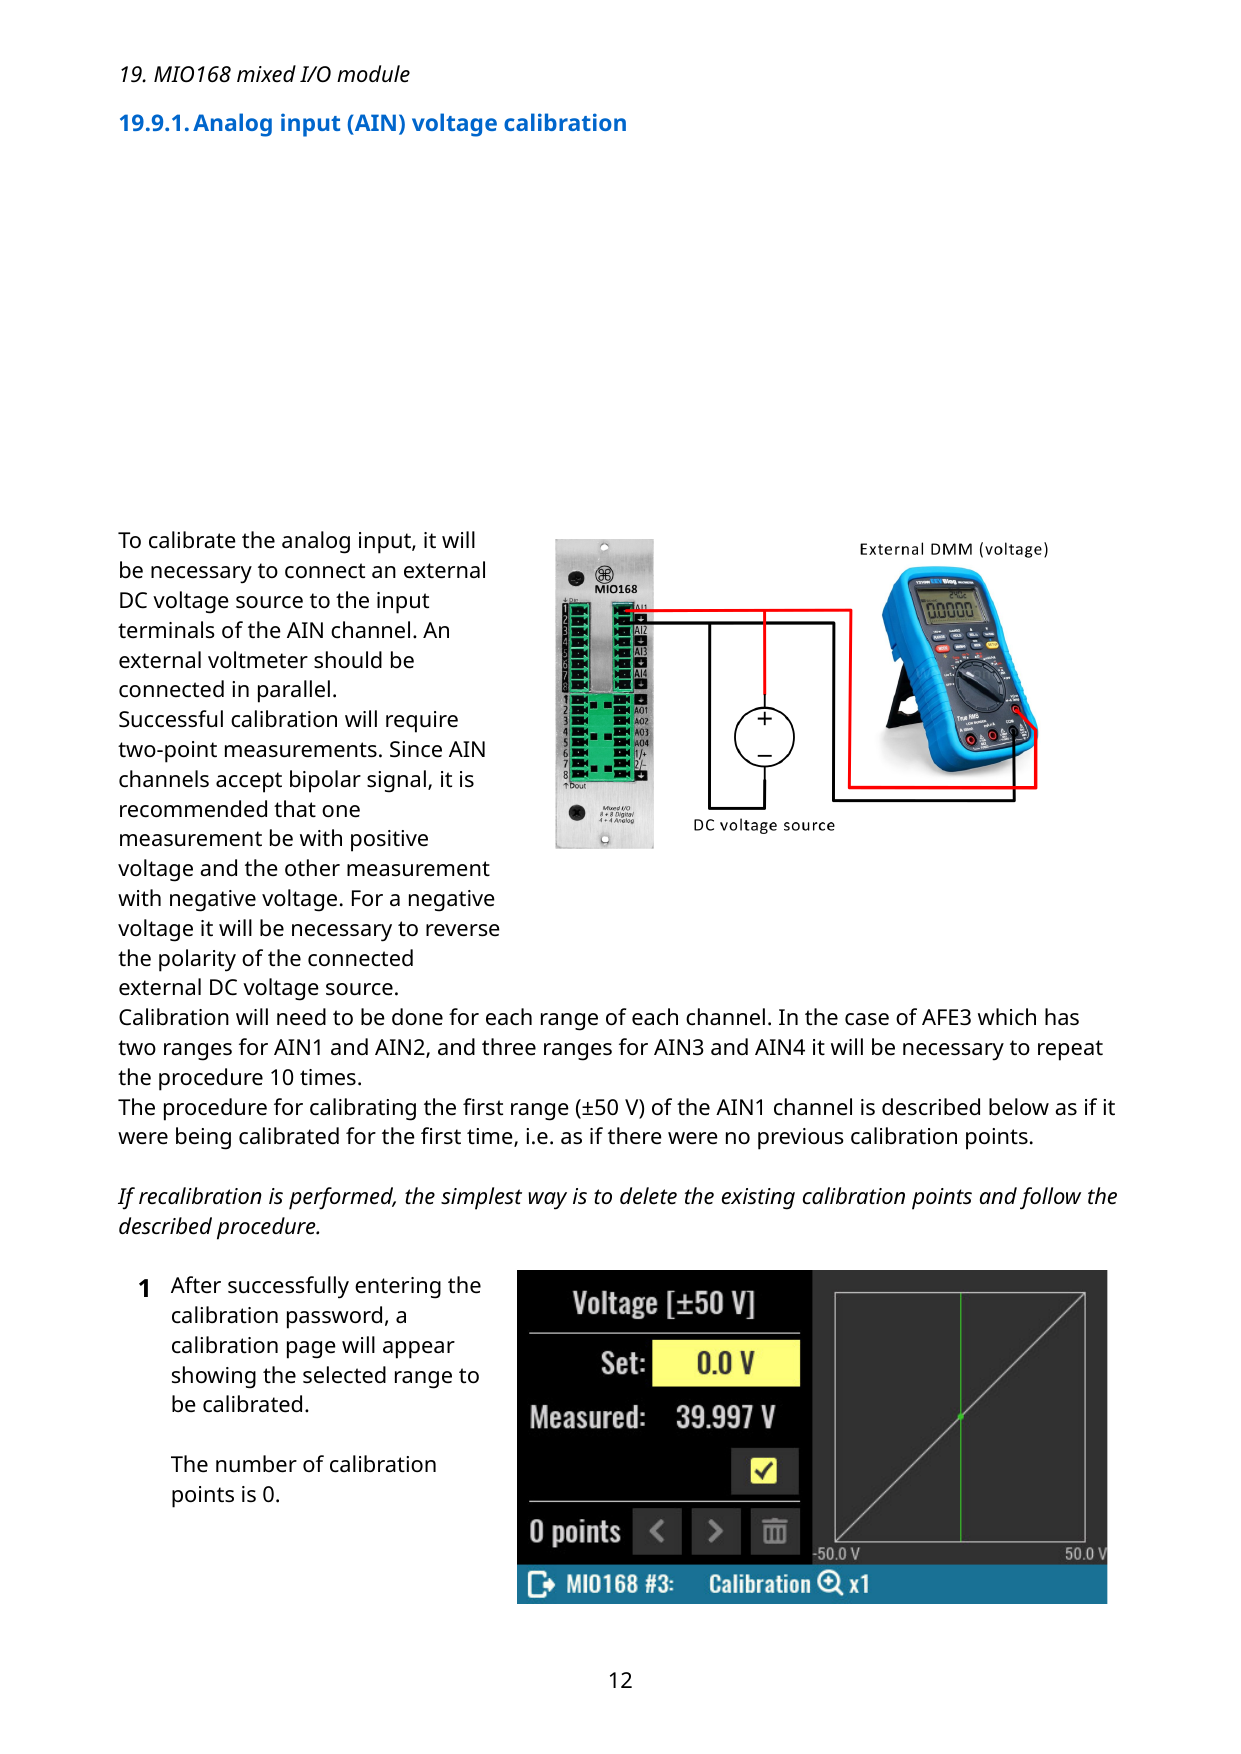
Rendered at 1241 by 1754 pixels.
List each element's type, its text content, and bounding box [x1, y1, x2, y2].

table_header [502, 526, 1122, 1002]
picture [516, 525, 1108, 866]
table_header [503, 1270, 517, 1603]
table_header After successfully entering the calibration password, a calibration page will appear showing the selected range to be calibrated. The number of calibration points is 0. [171, 1270, 503, 1621]
subtitle Analog input (AIN) voltage calibration [118, 107, 1122, 138]
picture [517, 1270, 1108, 1604]
table_header [1108, 1270, 1122, 1603]
text The procedure for calibrating the first range (±50 V) of the AIN1 channel is described below as if it were being calibrated for the first time, i.e. as if there were no previous calibration points. [118, 1092, 1122, 1151]
table_header 1 [118, 1270, 171, 1621]
table_header [503, 1604, 1122, 1621]
table_header To calibrate the analog input, it will be necessary to connect an external DC voltage source to the input terminals of the AIN channel. An external voltmeter should be connected in parallel. Successful calibration will require two-point measurements. Since AIN channels accept bipolar signal, it is recommended that one measurement be with positive voltage and the other measurement with negative voltage. For a negative voltage it will be necessary to reverse the polarity of the connected external DC voltage source. [118, 526, 502, 1002]
text If recalibration is performed, the simplest way is to delete the existing calibration points and follow the described procedure. [118, 1181, 1122, 1241]
text Calibration will need to be done for each range of each channel. In the case of AFE3 which has two ranges for AIN1 and AIN2, and three ranges for AIN3 and AIN4 it will be necessary to repeat the procedure 10 times. [118, 1002, 1122, 1092]
